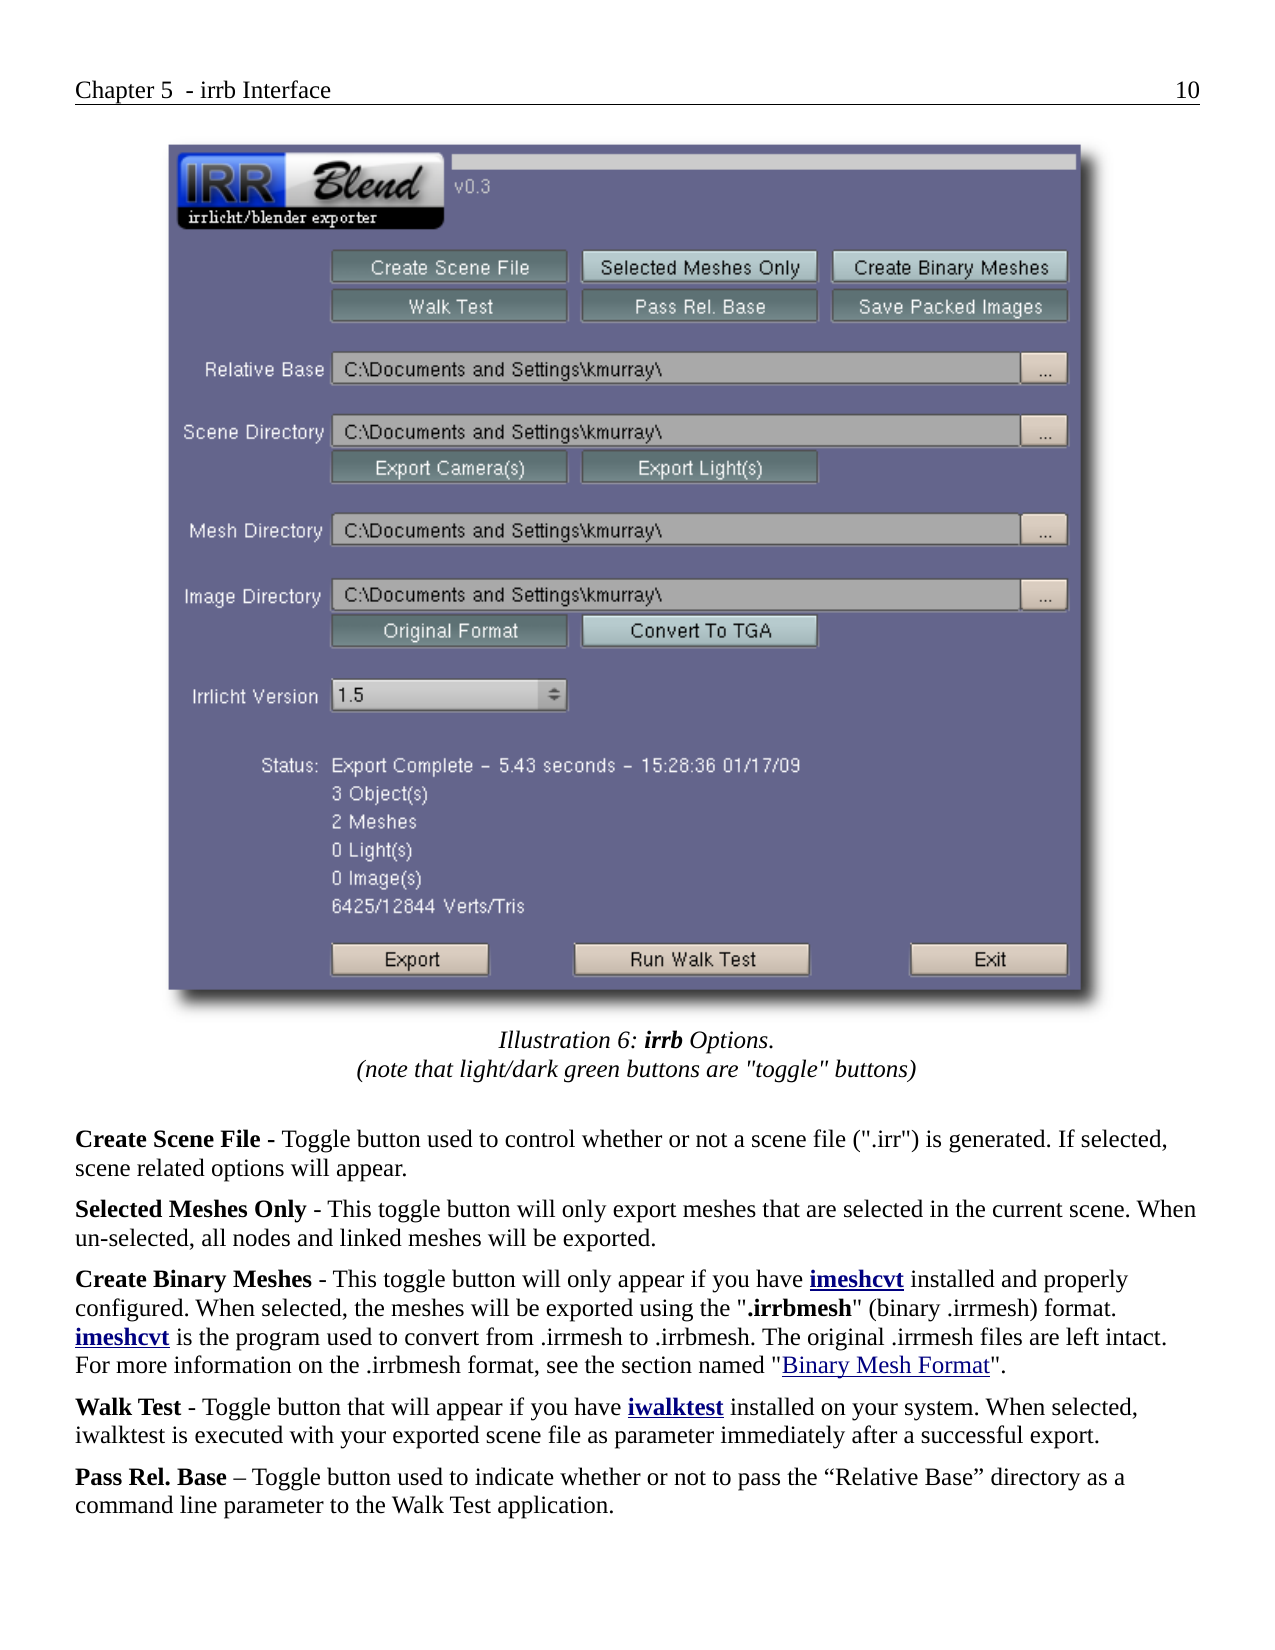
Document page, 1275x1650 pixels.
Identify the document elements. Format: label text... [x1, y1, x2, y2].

text Selected Meshes Only - This toggle button will only export meshes that are selected in the current scene. When un-selected, all nodes and linked meshes will be exported. [75, 1194, 1200, 1252]
text Pass Rel. Base – Toggle button used to indicate whether or not to pass the “Relative Base” directory as a command line parameter to the Walk Test application. [75, 1462, 1200, 1519]
text Illustration 6: irrb Options. (note that light/dark green buttons are "toggle" buttons) [157, 1026, 1118, 1083]
text Walk Test - Toggle button that will appear if you have iwalktest installed on your system. When selected, iwalktest is executed with your exported scene file as parameter immediately after a successful export. [75, 1392, 1200, 1449]
picture [158, 135, 1117, 1026]
text Create Binary Meshes - This toggle button will only appear if you have imeshcvt installed and properly configured. When selected, the meshes will be exported using the ".irrbmesh" (binary .irrmesh) format. imeshcvt is the program used to convert from .irrmesh to .irrbmesh. The original .irrmesh files are left intact. For more information on the .irrbmesh format, see the section named "Binary Mesh Format". [75, 1264, 1200, 1379]
text Create Scene File - Toggle button used to control whether or not a scene file (".irr") is generated. If selected, scene related options will appear. [75, 1124, 1200, 1182]
